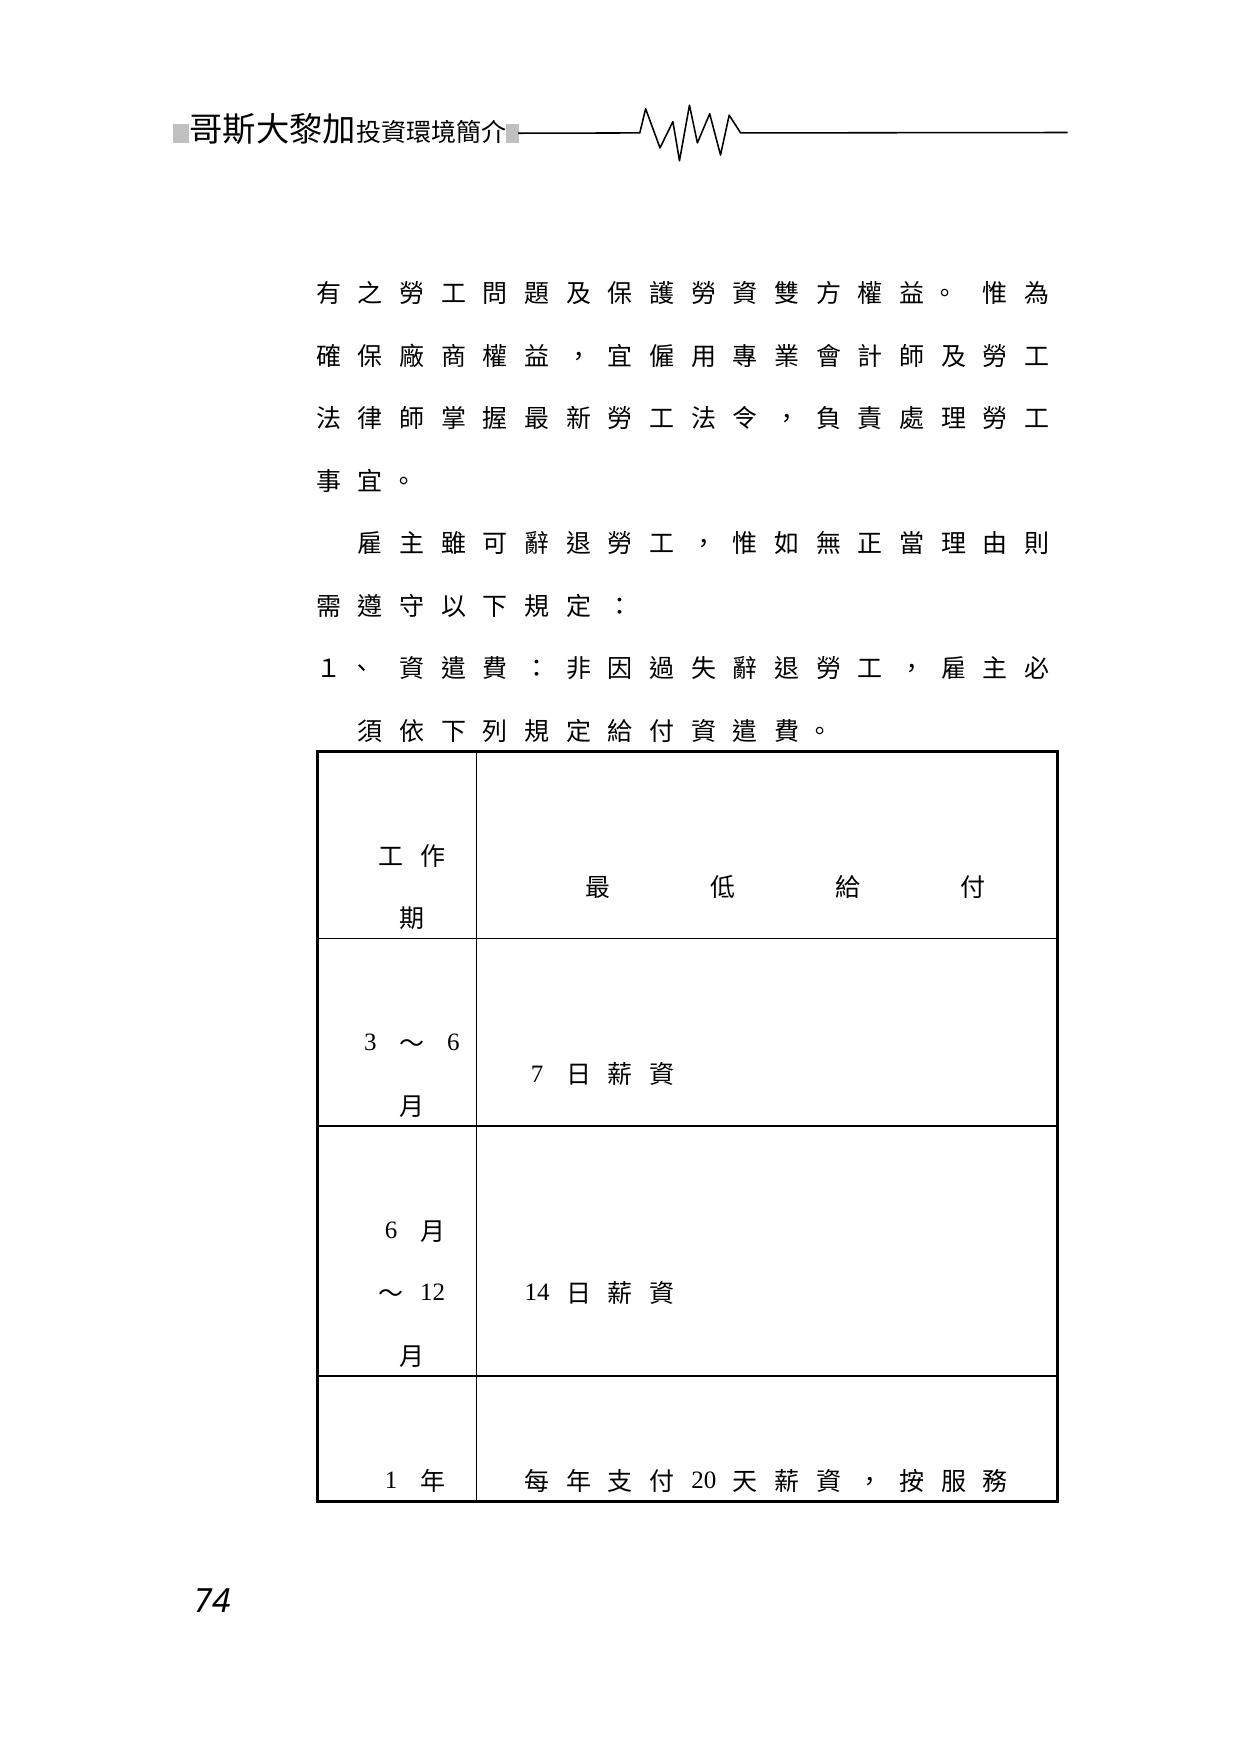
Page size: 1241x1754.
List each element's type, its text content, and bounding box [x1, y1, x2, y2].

table_cell 3～6月 [319, 939, 476, 1125]
table_header 最 低 給 付 [477, 753, 1056, 938]
table_header 工作期 [319, 753, 476, 938]
table_cell 7日薪資 [477, 939, 1056, 1125]
table_cell 每年支付20天薪資，按服務 [477, 1377, 1056, 1500]
table_cell 1年 [319, 1377, 476, 1500]
table_cell 14日薪資 [477, 1127, 1056, 1375]
table_cell 6月～12月 [319, 1127, 476, 1375]
text 雇主雖可辭退勞工，惟如無正當理由則需遵守以下規定： [281, 500, 1058, 625]
text 有之勞工問題及保護勞資雙方權益。惟為確保廠商權益，宜僱用專業會計師及勞工法律師掌握最新勞工法令，負責處理勞工事宜。 [207, 250, 1058, 500]
text １、資遣費：非因過失辭退勞工，雇主必須依下列規定給付資遣費。 [281, 625, 1058, 750]
